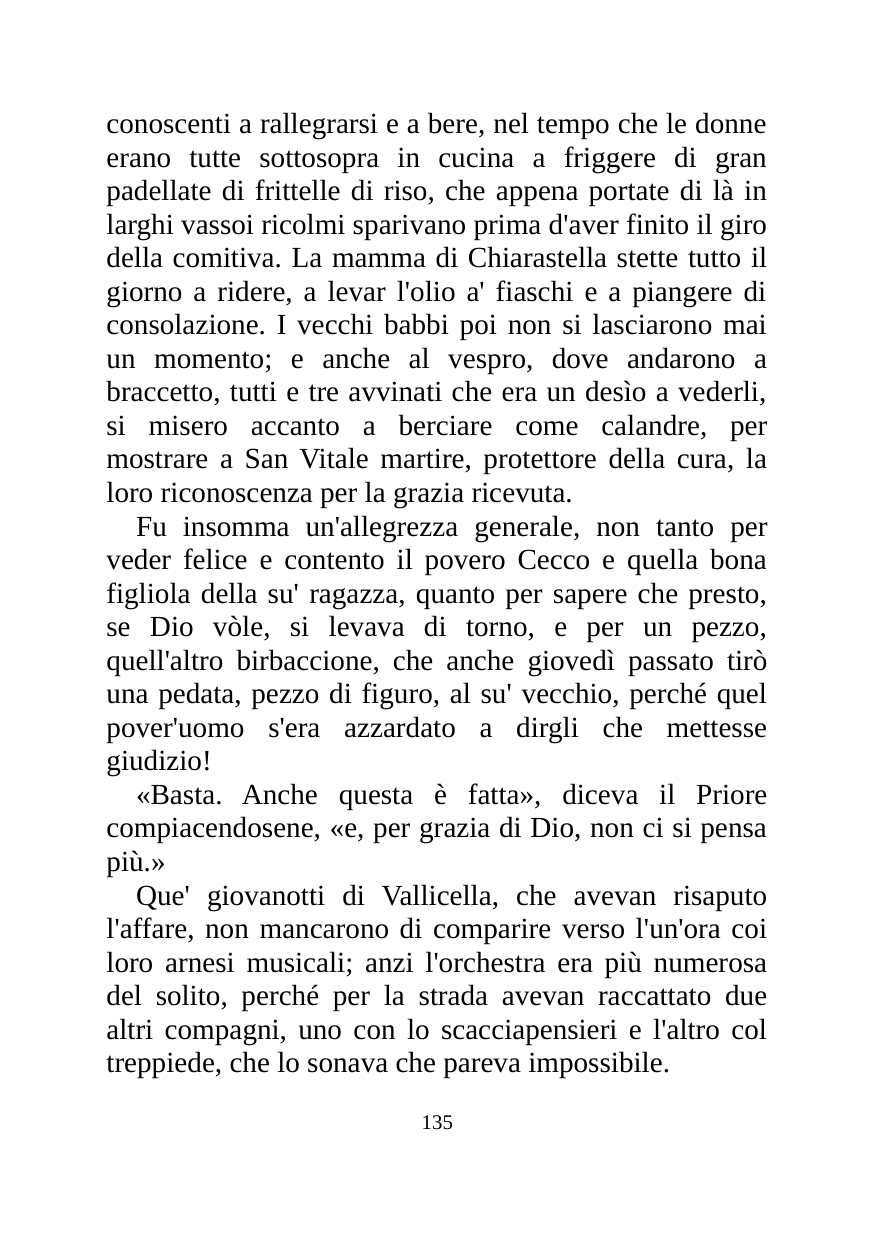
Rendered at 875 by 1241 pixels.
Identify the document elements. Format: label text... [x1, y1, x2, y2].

text conoscenti a rallegrarsi e a bere, nel tempo che le donne erano tutte sottosopra in cucina a friggere di gran padellate di frittelle di riso, che appena portate di là in larghi vassoi ricolmi sparivano prima d'aver finito il giro della comitiva. La mamma di Chiarastella stette tutto il giorno a ridere, a levar l'olio a' fiaschi e a piangere di consolazione. I vecchi babbi poi non si lasciarono mai un momento; e anche al vespro, dove andarono a braccetto, tutti e tre avvinati che era un desìo a vederli, si misero accanto a berciare come calandre, per mostrare a San Vitale martire, protettore della cura, la loro riconoscenza per la grazia ricevuta. [106, 106, 768, 509]
text «Basta. Anche questa è fatta», diceva il Priore compiacendosene, «e, per grazia di Dio, non ci si pensa più.» [106, 777, 768, 878]
text Fu insomma un'allegrezza generale, non tanto per veder felice e contento il povero Cecco e quella bona figliola della su' ragazza, quanto per sapere che presto, se Dio vòle, si levava di torno, e per un pezzo, quell'altro birbaccione, che anche giovedì passato tirò una pedata, pezzo di figuro, al su' vecchio, perché quel pover'uomo s'era azzardato a dirgli che mettesse giudizio! [106, 509, 768, 777]
text Que' giovanotti di Vallicella, che avevan risaputo l'affare, non mancarono di comparire verso l'un'ora coi loro arnesi musicali; anzi l'orchestra era più numerosa del solito, perché per la strada avevan raccattato due altri compagni, uno con lo scacciapensieri e l'altro col treppiede, che lo sonava che pareva impossibile. [106, 878, 768, 1079]
